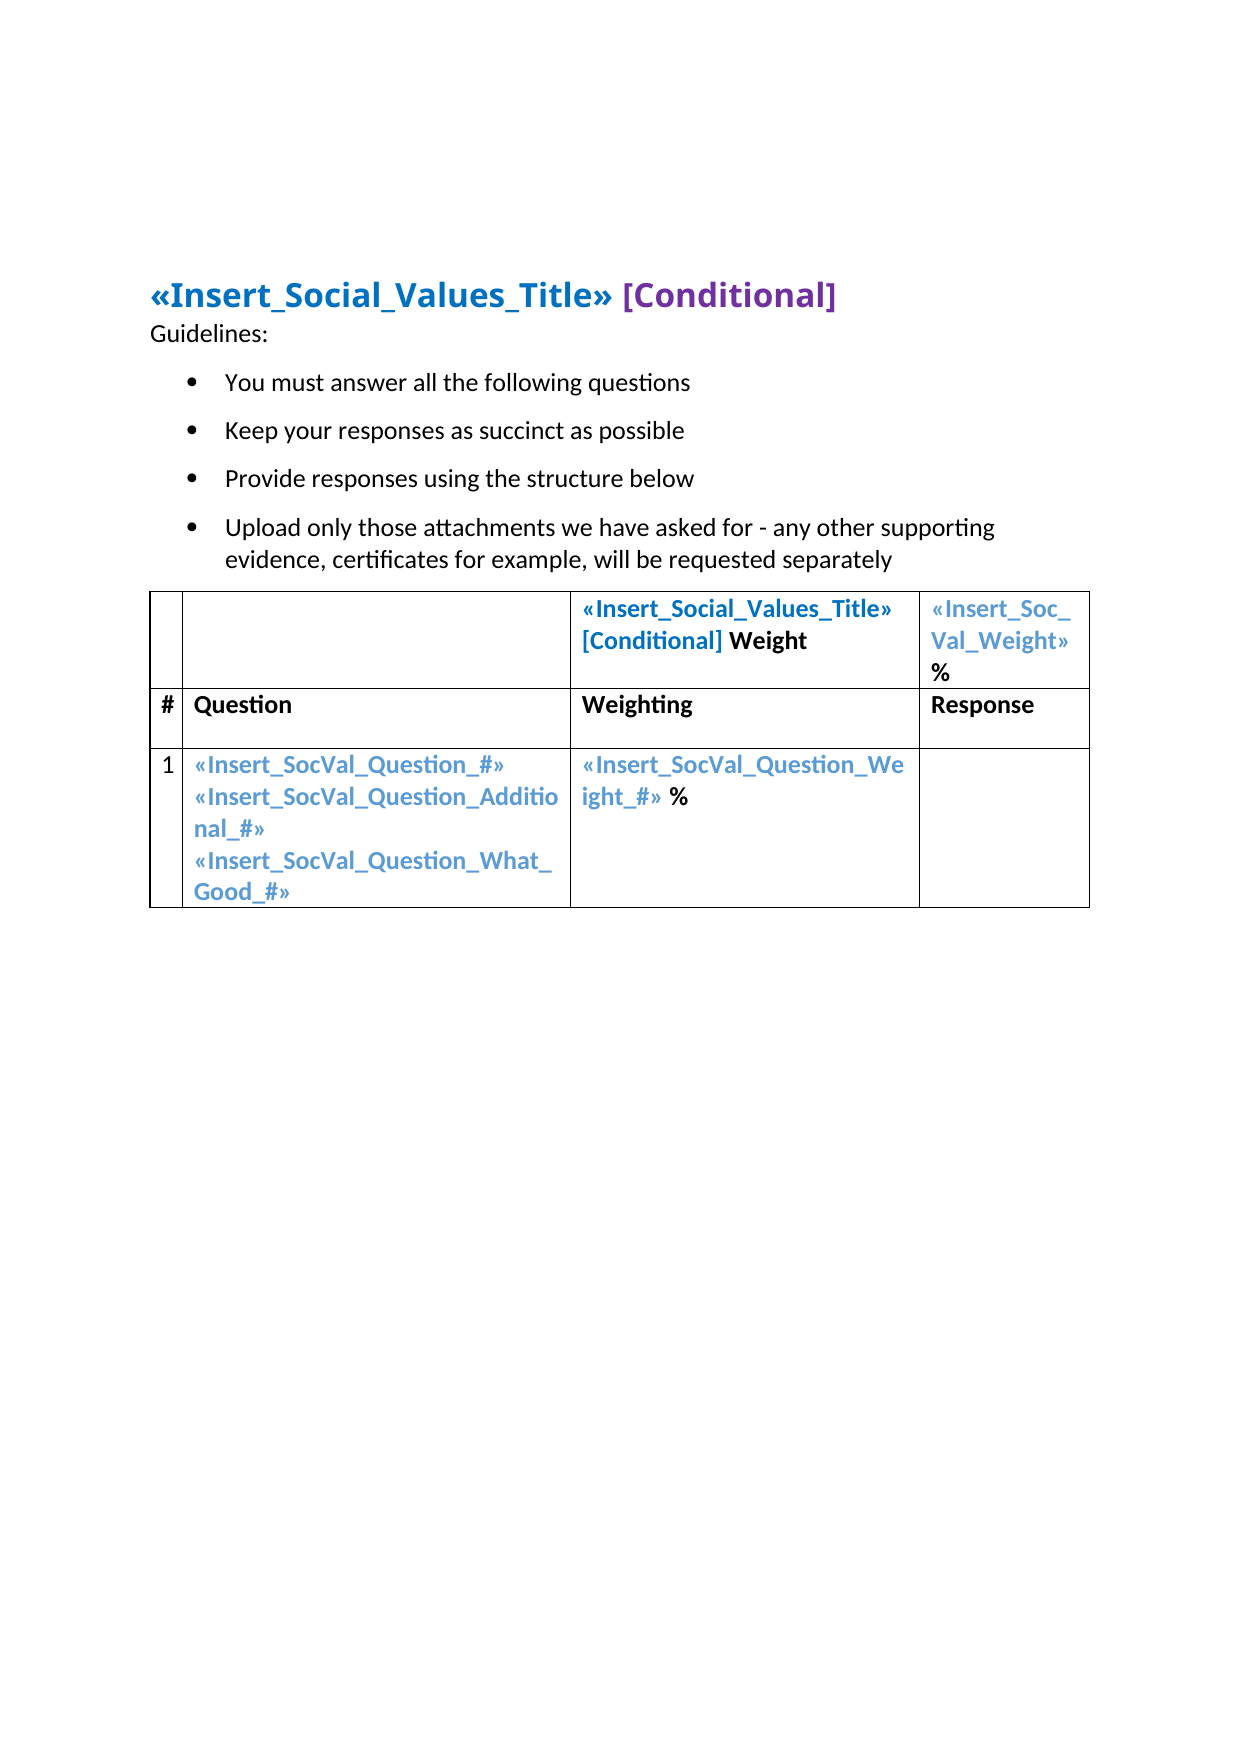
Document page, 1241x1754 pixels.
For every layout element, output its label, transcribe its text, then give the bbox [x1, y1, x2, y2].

table_cell «Insert_SocVal_Question_Weight_#» % [571, 749, 919, 907]
table_cell Question [183, 689, 570, 747]
table_header [151, 592, 182, 688]
list You must answer all the following questions [187, 366, 1090, 397]
table_cell # [151, 689, 182, 747]
table_header «Insert_Soc_Val_Weight» % [920, 592, 1089, 688]
text Guidelines: [150, 317, 1090, 349]
table_header «Insert_Social_Values_Title» [Conditional] Weight [571, 592, 919, 688]
list Provide responses using the structure below [187, 463, 1090, 494]
subtitle «Insert_Social_Values_Title» [Conditional] [150, 272, 1090, 317]
table_cell Response [920, 689, 1089, 747]
list Keep your responses as succinct as possible [187, 414, 1090, 446]
table_cell «Insert_SocVal_Question_#» «Insert_SocVal_Question_Additional_#» «Insert_SocVal_Question_What_Good_#» [183, 749, 570, 907]
table_cell Weighting [571, 689, 919, 747]
table_cell 1 [151, 749, 182, 907]
list Upload only those attachments we have asked for - any other supporting evidence, certificates for example, will be requested separately [187, 511, 1090, 574]
table_header [183, 592, 570, 688]
table_cell [920, 749, 1089, 907]
